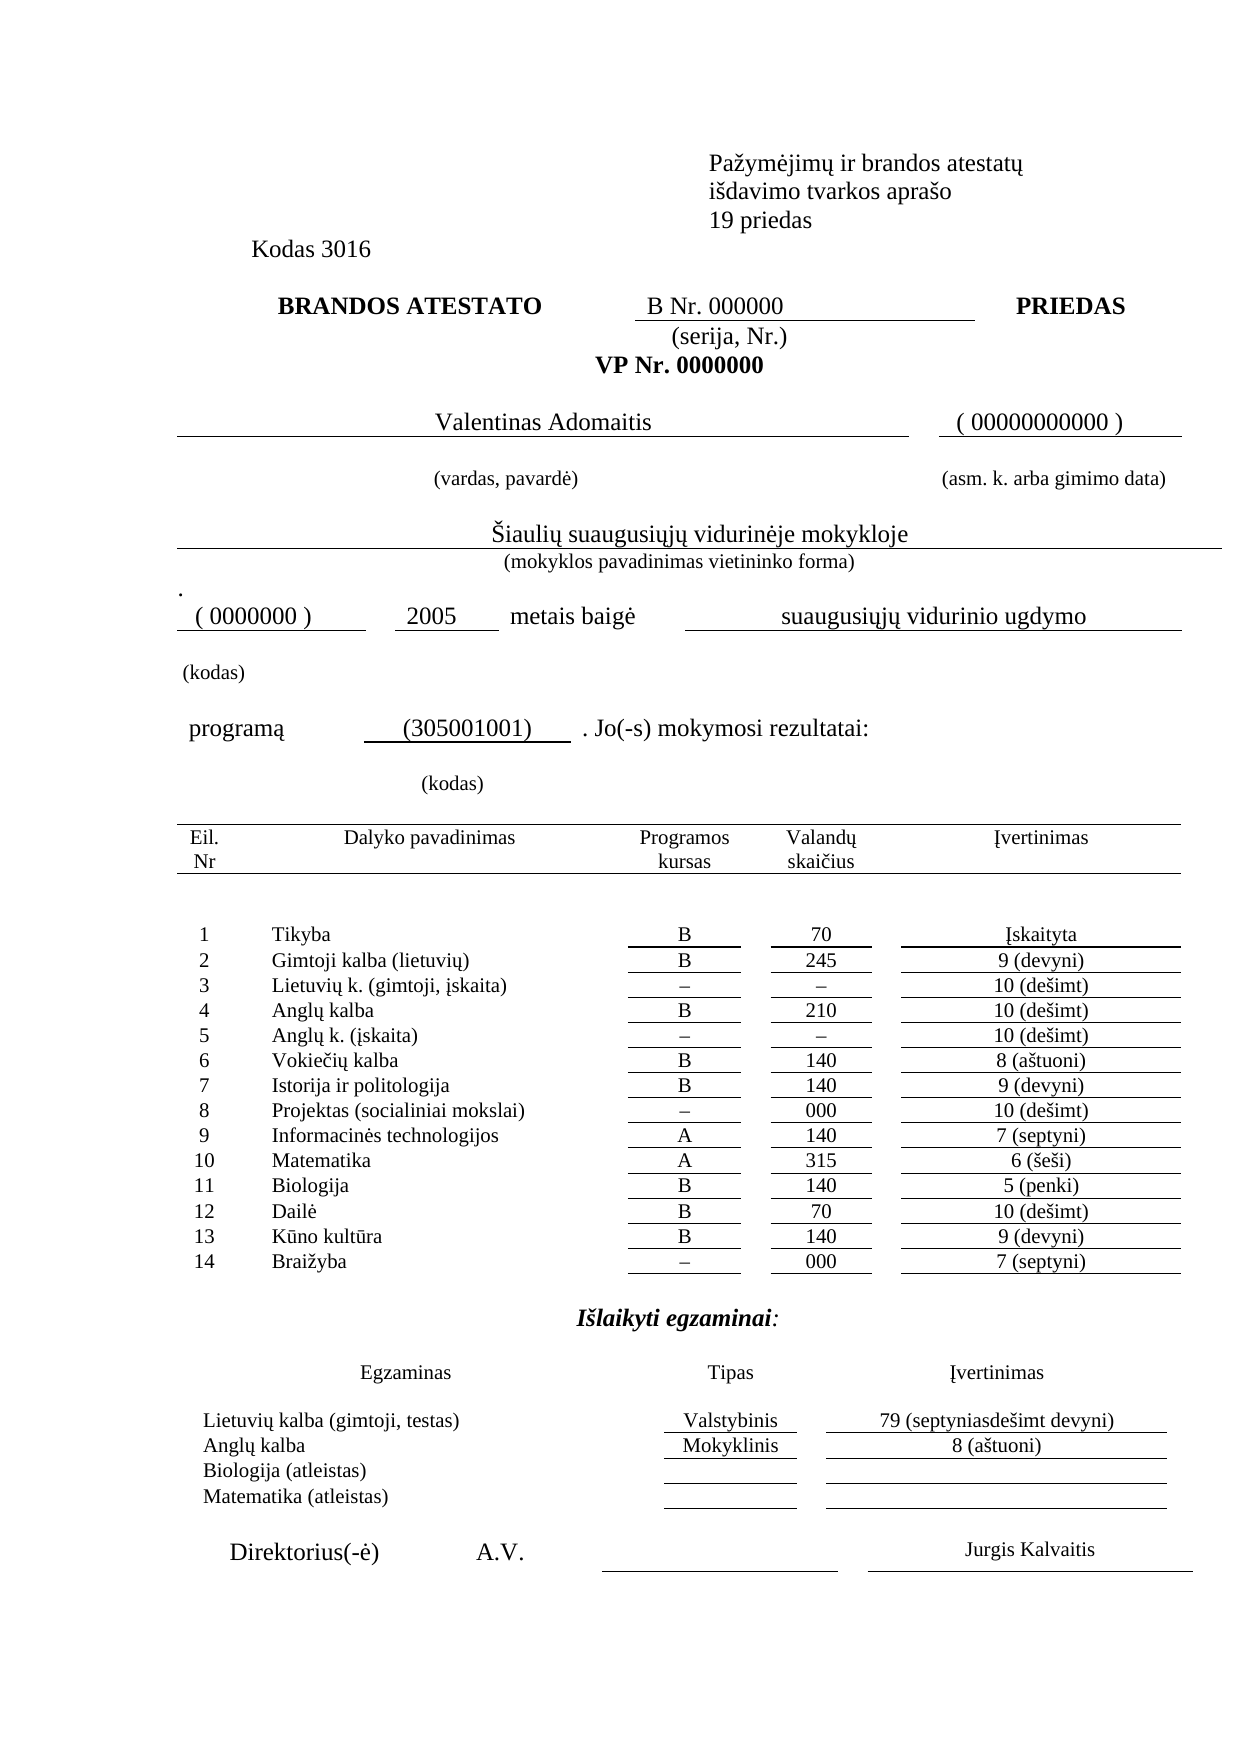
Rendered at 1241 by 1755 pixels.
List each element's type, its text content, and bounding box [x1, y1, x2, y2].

table_cell 000 [771, 1098, 872, 1122]
table_cell [872, 1147, 901, 1172]
text Kodas 3016 [177, 234, 1181, 263]
table_cell [599, 1147, 628, 1172]
table_cell 70 [771, 1199, 872, 1223]
table_header Eil. Nr [177, 825, 231, 873]
table_cell [599, 1022, 628, 1047]
table_header (305001001) [364, 713, 571, 741]
table_cell [231, 1248, 260, 1273]
table_cell Anglų k. (įskaita) [260, 1022, 598, 1047]
table_cell [741, 1223, 771, 1248]
table_cell [664, 1459, 797, 1482]
table_cell Anglų kalba [192, 1432, 620, 1457]
table_cell [741, 1147, 771, 1172]
table_header Dalyko pavadinimas [260, 825, 598, 873]
table_header [872, 825, 901, 873]
table_cell B [628, 1199, 741, 1223]
table_cell 13 [177, 1223, 231, 1248]
text Pažymėjimų ir brandos atestatų [177, 148, 1181, 176]
text (serija, Nr.) [177, 321, 1181, 350]
table_cell [599, 1198, 628, 1223]
table_header Programos kursas [628, 825, 741, 873]
table_cell Mokyklinis [664, 1433, 797, 1457]
table_cell – [628, 1098, 741, 1122]
table_cell [231, 1147, 260, 1172]
table_header PRIEDAS [1005, 291, 1167, 320]
table_header [656, 601, 685, 630]
table_cell B [628, 1048, 741, 1072]
table_cell [741, 946, 771, 972]
table_cell [620, 1408, 664, 1432]
table_cell 210 [771, 998, 872, 1022]
table_cell [741, 1097, 771, 1122]
table_header Egzaminas [192, 1360, 620, 1408]
table_cell 10 (dešimt) [901, 973, 1181, 997]
table_cell 14 [177, 1248, 231, 1273]
table_cell 7 (septyni) [901, 1249, 1181, 1273]
table_cell [231, 1022, 260, 1047]
table_cell [741, 874, 771, 922]
table_cell [599, 1097, 628, 1122]
table_cell [664, 1484, 797, 1508]
table_cell 10 (dešimt) [901, 1098, 1181, 1122]
table_cell 4 [177, 997, 231, 1022]
table_cell Istorija ir politologija [260, 1072, 598, 1097]
table_cell [599, 946, 628, 972]
table_cell [599, 997, 628, 1022]
table_header [975, 291, 1004, 320]
table_cell 79 (septyniasdešimt devyni) [826, 1408, 1167, 1432]
table_header [606, 291, 635, 320]
table_cell 10 [177, 1147, 231, 1172]
table_header [231, 825, 260, 873]
table_cell [872, 1047, 901, 1072]
table_cell [628, 874, 741, 922]
table_cell [741, 972, 771, 997]
table_cell [620, 1483, 664, 1508]
table_cell Informacinės technologijos [260, 1122, 598, 1147]
table_header . Jo(-s) mokymosi rezultatai: [571, 713, 1201, 741]
table_header ( 0000000 ) [177, 601, 366, 630]
table_header [797, 1360, 826, 1408]
table_cell [599, 1072, 628, 1097]
table_cell [599, 1122, 628, 1147]
table_cell Valstybinis [664, 1408, 797, 1432]
table_cell [872, 1223, 901, 1248]
table_cell [741, 923, 771, 946]
table_cell [797, 1432, 826, 1457]
table_header BRANDOS ATESTATO [266, 291, 606, 320]
table_header Valentinas Adomaitis [177, 408, 909, 436]
table_cell 8 [177, 1097, 231, 1122]
table_cell [872, 997, 901, 1022]
table_cell [826, 1459, 1167, 1482]
table_cell [797, 1458, 826, 1482]
table_cell 2 [177, 946, 231, 972]
table_cell 6 [177, 1047, 231, 1072]
table_cell 7 [177, 1072, 231, 1097]
text (kodas) [177, 771, 1181, 795]
table_header [838, 1538, 868, 1571]
table_cell 11 [177, 1173, 231, 1197]
table_cell 1 [177, 923, 231, 946]
table_cell [231, 972, 260, 997]
table_cell [177, 874, 231, 922]
table_cell 7 (septyni) [901, 1123, 1181, 1147]
table_header [366, 601, 395, 630]
table_cell [872, 1173, 901, 1197]
table_header [558, 1538, 602, 1571]
table_cell [741, 1248, 771, 1273]
table_cell Dailė [260, 1198, 598, 1223]
table_cell 245 [771, 948, 872, 972]
table_cell [620, 1432, 664, 1457]
table_cell [231, 1097, 260, 1122]
table_cell [741, 1022, 771, 1047]
table_cell Matematika [260, 1147, 598, 1172]
table_cell – [628, 973, 741, 997]
table_cell 3 [177, 972, 231, 997]
table_cell [826, 1484, 1167, 1508]
table_cell [872, 1072, 901, 1097]
table_cell – [771, 973, 872, 997]
table_cell [231, 1173, 260, 1197]
table_header metais baigė [499, 601, 656, 630]
table_cell [901, 874, 1181, 922]
table_cell [599, 1223, 628, 1248]
table_header Šiaulių suaugusiųjų vidurinėje mokykloje [177, 519, 1222, 547]
table_cell [599, 1173, 628, 1197]
table_header Tipas [664, 1360, 797, 1408]
table_cell [599, 923, 628, 946]
table_cell 140 [771, 1123, 872, 1147]
table_cell – [628, 1023, 741, 1047]
table_cell – [771, 1023, 872, 1047]
table_cell 70 [771, 923, 872, 946]
table_cell B [628, 998, 741, 1022]
text (kodas) [177, 660, 1181, 684]
table_cell [231, 874, 260, 922]
table_cell 9 (devyni) [901, 948, 1181, 972]
table_cell A [628, 1148, 741, 1172]
table_cell B [628, 1174, 741, 1197]
text (vardas, pavardė) (asm. k. arba gimimo data) [177, 466, 1181, 490]
table_cell [872, 1198, 901, 1223]
table_cell 8 (aštuoni) [826, 1433, 1167, 1457]
table_cell Anglų kalba [260, 997, 598, 1022]
table_cell [599, 1248, 628, 1273]
table_cell 140 [771, 1048, 872, 1072]
table_cell Kūno kultūra [260, 1223, 598, 1248]
table_cell [872, 972, 901, 997]
table_cell Įskaityta [901, 923, 1181, 946]
table_header Įvertinimas [901, 825, 1181, 873]
table_cell [231, 1223, 260, 1248]
table_cell 140 [771, 1073, 872, 1097]
table_header [599, 825, 628, 873]
table_cell 140 [771, 1174, 872, 1197]
table_cell [872, 1022, 901, 1047]
table_cell Tikyba [260, 923, 598, 946]
table_cell 9 (devyni) [901, 1073, 1181, 1097]
table_cell Projektas (socialiniai mokslai) [260, 1097, 598, 1122]
table_cell [260, 874, 598, 922]
table_cell [741, 1072, 771, 1097]
table_cell B [628, 1073, 741, 1097]
table_cell [872, 874, 901, 922]
table_cell [620, 1458, 664, 1482]
table_header suaugusiųjų vidurinio ugdymo [685, 601, 1182, 630]
table_cell Biologija (atleistas) [192, 1458, 620, 1482]
table_cell [231, 1047, 260, 1072]
table_cell 10 (dešimt) [901, 1023, 1181, 1047]
table_header ( 00000000000 ) [939, 408, 1182, 436]
table_cell [872, 923, 901, 946]
table_header Įvertinimas [826, 1360, 1167, 1408]
table_cell [231, 997, 260, 1022]
table_cell Gimtoji kalba (lietuvių) [260, 946, 598, 972]
text (mokyklos pavadinimas vietininko forma) [177, 549, 1181, 573]
table_cell 6 (šeši) [901, 1148, 1181, 1172]
text 19 priedas [177, 205, 1181, 234]
table_cell [231, 1198, 260, 1223]
table_cell 000 [771, 1249, 872, 1273]
table_cell [231, 1122, 260, 1147]
table_cell [741, 1047, 771, 1072]
table_cell [599, 1047, 628, 1072]
table_cell [797, 1408, 826, 1432]
table_cell 9 [177, 1122, 231, 1147]
table_cell [797, 1483, 826, 1508]
table_cell B [628, 923, 741, 946]
table_cell Vokiečių kalba [260, 1047, 598, 1072]
table_cell [741, 1173, 771, 1197]
table_header [620, 1360, 664, 1408]
table_header programą [177, 713, 364, 741]
table_header B Nr. 000000 [635, 291, 975, 320]
table_cell [741, 1122, 771, 1147]
table_header Jurgis Kalvaitis [868, 1538, 1192, 1571]
table_header Direktorius(-ė) A.V. [218, 1538, 558, 1571]
table_cell 5 [177, 1022, 231, 1047]
text VP Nr. 0000000 [177, 350, 1181, 379]
table_cell [872, 946, 901, 972]
table_cell [741, 997, 771, 1022]
table_cell 10 (dešimt) [901, 998, 1181, 1022]
table_cell [231, 1072, 260, 1097]
table_cell [231, 923, 260, 946]
table_cell 10 (dešimt) [901, 1199, 1181, 1223]
text Išlaikyti egzaminai: [177, 1303, 1181, 1331]
table_cell [231, 946, 260, 972]
table_header Valandų skaičius [771, 825, 872, 873]
table_cell Biologija [260, 1173, 598, 1197]
table_header 2005 [395, 601, 498, 630]
table_cell [872, 1097, 901, 1122]
table_cell 9 (devyni) [901, 1224, 1181, 1248]
table_cell Lietuvių kalba (gimtoji, testas) [192, 1408, 620, 1432]
table_cell Matematika (atleistas) [192, 1483, 620, 1508]
text . [177, 573, 1181, 601]
table_cell [771, 874, 872, 922]
table_cell 140 [771, 1224, 872, 1248]
text išdavimo tvarkos aprašo [177, 176, 1181, 205]
table_cell Braižyba [260, 1248, 598, 1273]
table_cell 8 (aštuoni) [901, 1048, 1181, 1072]
table_cell [599, 972, 628, 997]
table_cell [741, 1198, 771, 1223]
table_header [909, 408, 939, 436]
table_cell 12 [177, 1198, 231, 1223]
table_cell [872, 1248, 901, 1273]
table_cell B [628, 948, 741, 972]
table_header [602, 1538, 838, 1571]
table_cell 5 (penki) [901, 1174, 1181, 1197]
table_cell A [628, 1123, 741, 1147]
table_cell [872, 1122, 901, 1147]
table_cell 315 [771, 1148, 872, 1172]
table_header [741, 825, 771, 873]
table_cell – [628, 1249, 741, 1273]
table_cell [599, 874, 628, 922]
table_cell B [628, 1224, 741, 1248]
table_cell Lietuvių k. (gimtoji, įskaita) [260, 972, 598, 997]
